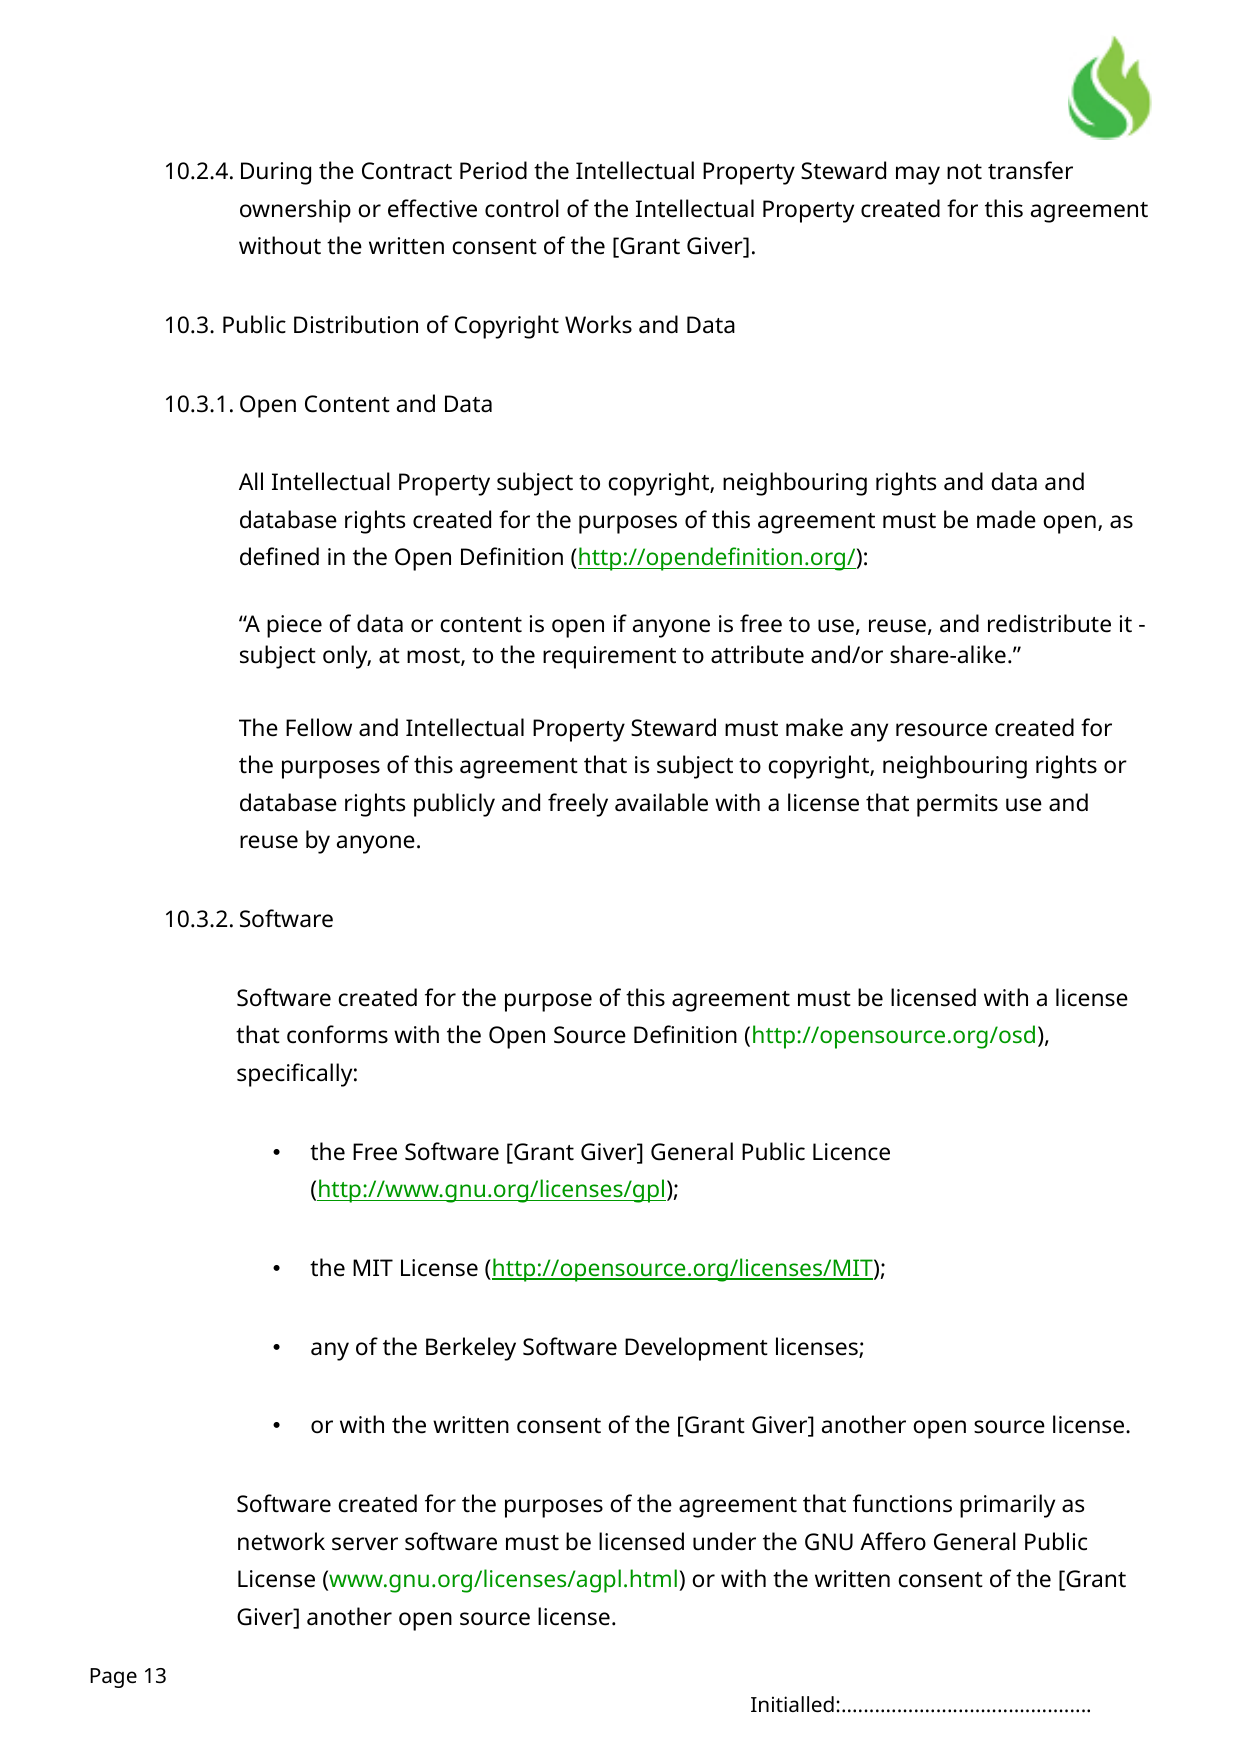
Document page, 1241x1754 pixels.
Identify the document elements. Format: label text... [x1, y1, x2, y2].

picture [1089, 35, 1152, 114]
list “A piece of data or content is open if anyone is free to use, reuse, and redistribute it - subject only, at most, to the requirement to attribute and/or share-alike.” [163, 608, 1152, 671]
subtitle the MIT License (http://opensource.org/licenses/MIT); [273, 1252, 1152, 1283]
subtitle During the Contract Period the Intellectual Property Steward may not transfer ownership or effective control of the Intellectual Property created for this agreement without the written consent of the [Grant Giver]. [163, 155, 1152, 261]
subtitle Software [163, 903, 1152, 934]
subtitle Open Content and Data [163, 387, 1152, 419]
subtitle any of the Berkeley Software Development licenses; [273, 1331, 1152, 1362]
subtitle or with the written consent of the [Grant Giver] another open source license. [273, 1409, 1152, 1441]
subtitle Software created for the purposes of the agreement that functions primarily as network server software must be licensed under the GNU Affero General Public License (www.gnu.org/licenses/agpl.html) or with the written consent of the [Grant Giver] another open source license. [236, 1488, 1152, 1632]
subtitle All Intellectual Property subject to copyright, neighbouring rights and data and database rights created for the purposes of this agreement must be made open, as defined in the Open Definition (http://opendefinition.org/): [163, 466, 1152, 572]
subtitle Software created for the purpose of this agreement must be licensed with a license that conforms with the Open Source Definition (http://opensource.org/osd), specifically: [236, 982, 1152, 1088]
subtitle the Free Software [Grant Giver] General Public Licence (http://www.gnu.org/licenses/gpl); [273, 1136, 1152, 1204]
subtitle The Fellow and Intellectual Property Steward must make any resource created for the purposes of this agreement that is subject to copyright, neighbouring rights or database rights publicly and freely available with a license that permits use and reuse by anyone. [163, 712, 1152, 856]
subtitle Public Distribution of Copyright Works and Data [163, 309, 1152, 340]
